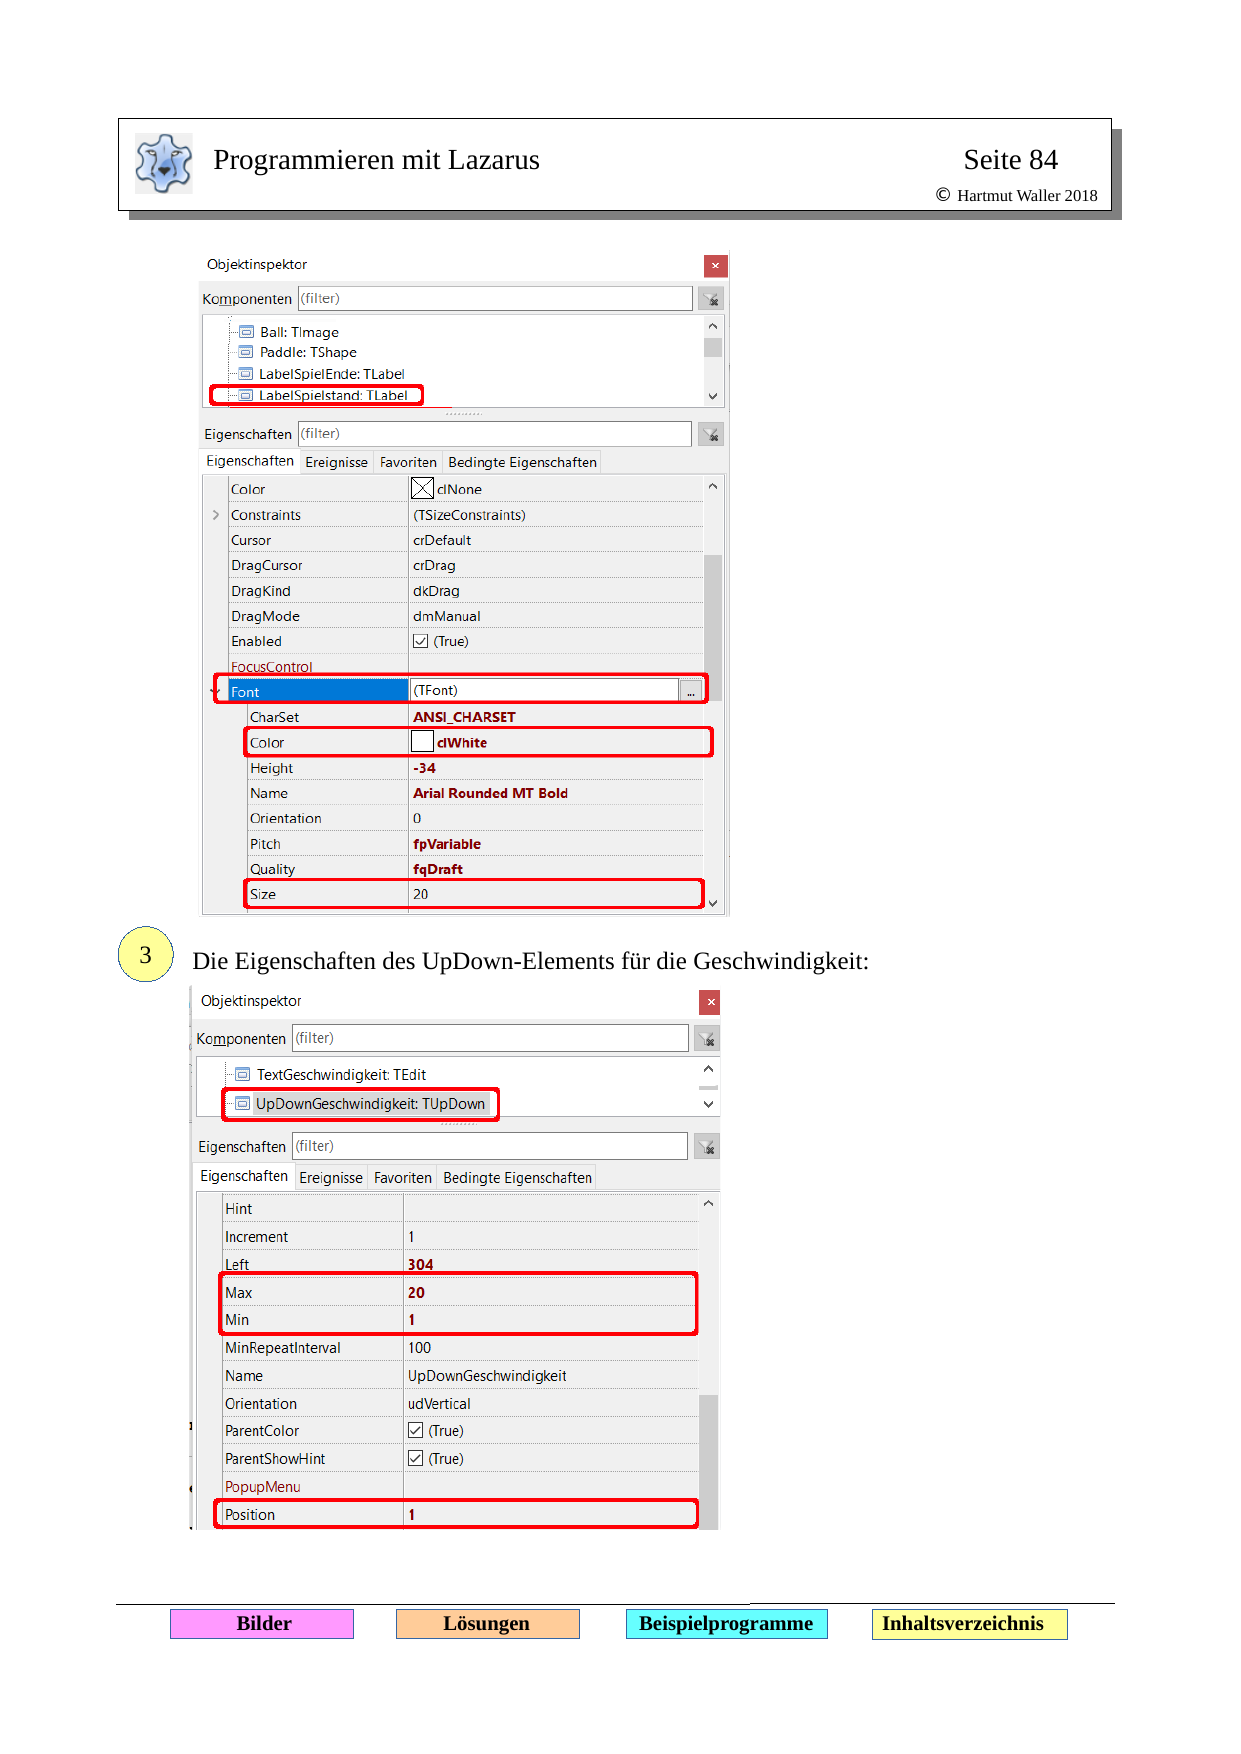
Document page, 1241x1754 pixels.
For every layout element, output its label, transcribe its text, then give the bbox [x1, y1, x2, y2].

picture [198, 249, 730, 917]
picture [135, 133, 193, 194]
text Die Eigenschaften des UpDown-Elements für die Geschwindigkeit: [166, 946, 1122, 974]
picture [189, 985, 721, 1530]
